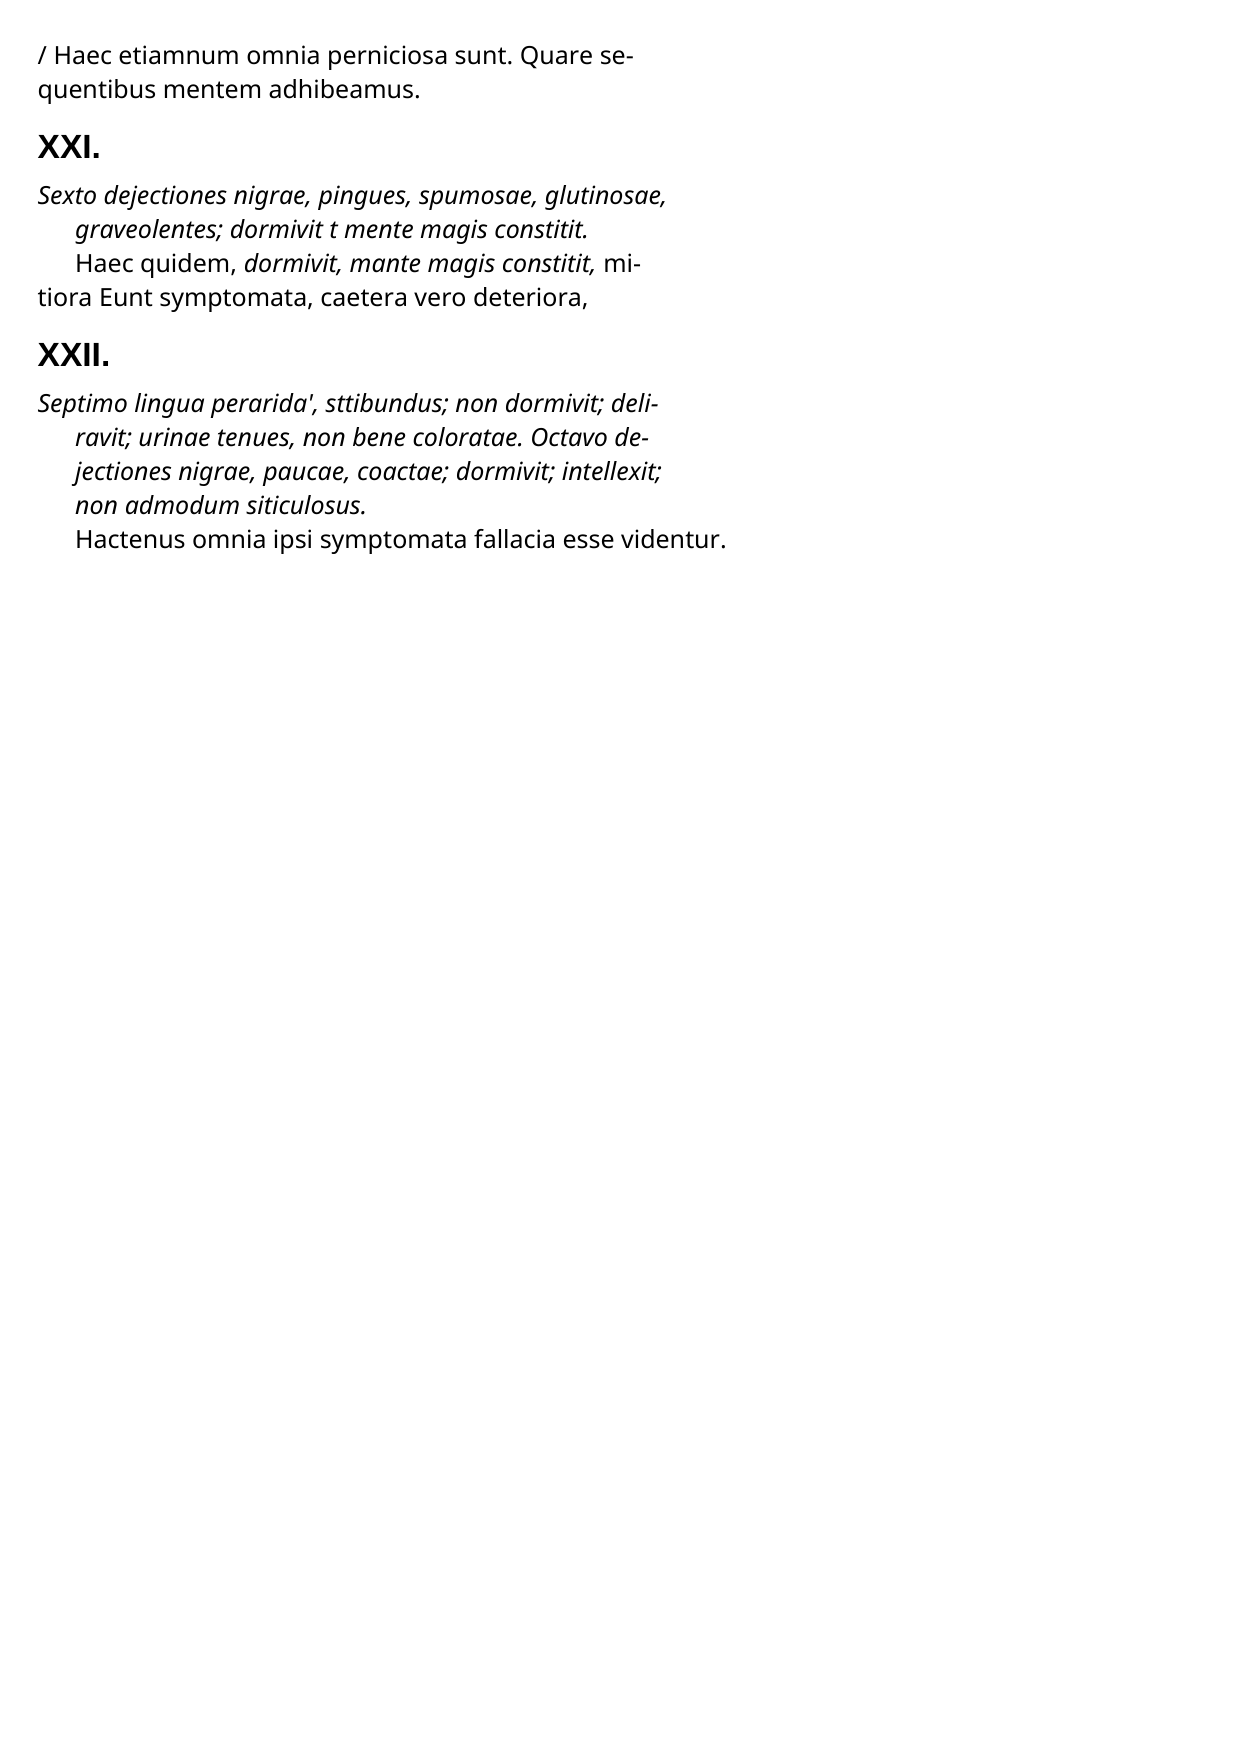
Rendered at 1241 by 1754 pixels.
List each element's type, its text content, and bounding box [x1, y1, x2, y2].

subtitle XXI. [37, 126, 1203, 165]
text Hactenus omnia ipsi symptomata fallacia esse videntur. [37, 522, 1203, 556]
text / Haec etiamnum omnia perniciosa sunt. Quare se- quentibus mentem adhibeamus. [37, 37, 1203, 106]
text Sexto dejectiones nigrae, pingues, spumosae, glutinosae, graveolentes; dormivit t mente magis constitit. [37, 178, 1203, 246]
text Septimo lingua perarida', sttibundus; non dormivit; deli- ravit; urinae tenues, non bene coloratae. Octavo de- jectiones nigrae, paucae, coactae; dormivit; intellexit; non admodum siticulosus. [37, 386, 1203, 522]
subtitle XXII. [37, 335, 1203, 373]
text Haec quidem, dormivit, mante magis constitit, mi- tiora Eunt symptomata, caetera vero deteriora, [37, 246, 1203, 314]
